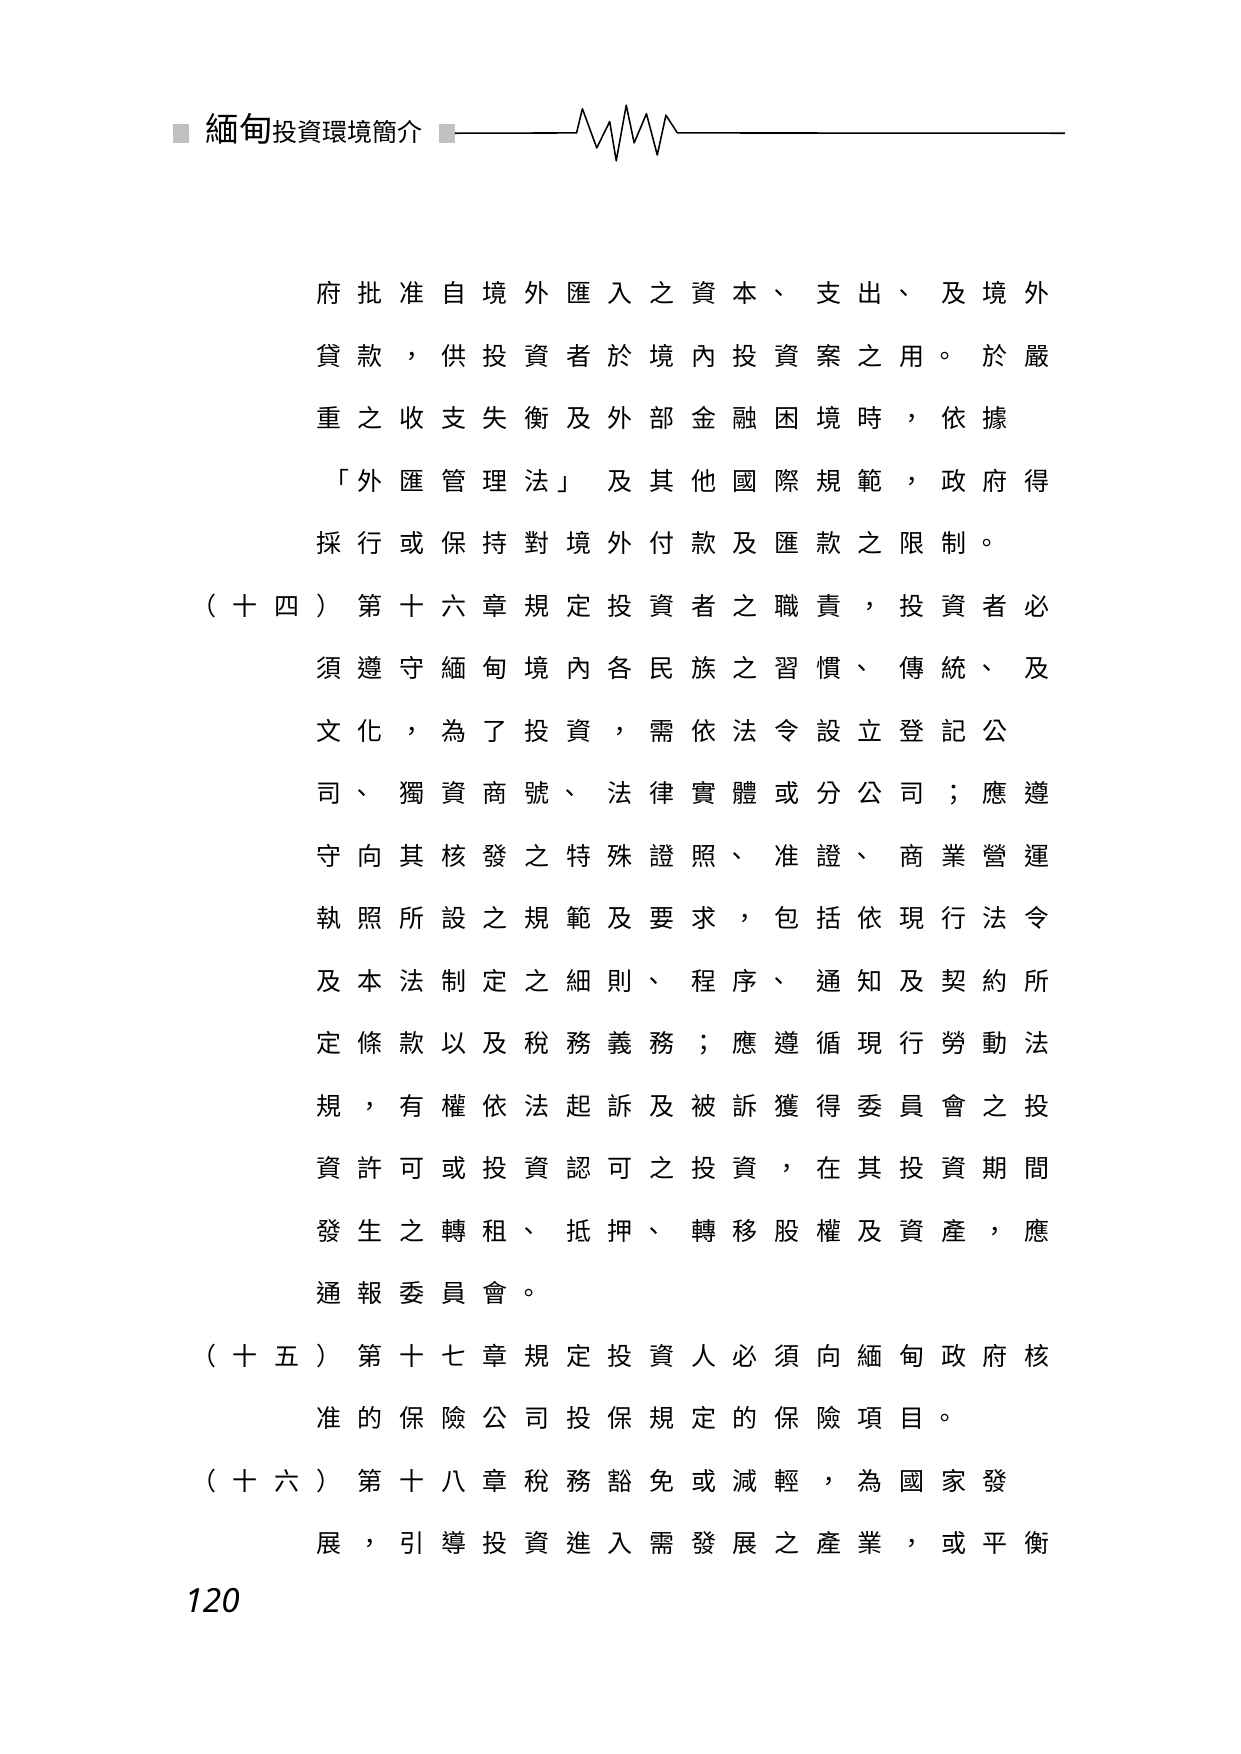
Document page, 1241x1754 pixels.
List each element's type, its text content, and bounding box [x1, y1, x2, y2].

text （十四）第十六章規定投資者之職責，投資者必須遵守緬甸境內各民族之習慣、傳統、及文化，為了投資，需依法令設立登記公司、獨資商號、法律實體或分公司；應遵守向其核發之特殊證照、准證、商業營運執照所設之規範及要求，包括依現行法令及本法制定之細則、程序、通知及契約所定條款以及稅務義務；應遵循現行勞動法規，有權依法起訴及被訴獲得委員會之投資許可或投資認可之投資，在其投資期間發生之轉租、抵押、轉移股權及資產，應通報委員會。 [183, 563, 1058, 1313]
text （十六）第十八章稅務豁免或減輕，為國家發展，引導投資進入需發展之產業，或平衡 [183, 1438, 1058, 1563]
text 府批准自境外匯入之資本、支出、及境外貸款，供投資者於境內投資案之用。於嚴重之收支失衡及外部金融困境時，依據「外匯管理法」及其他國際規範，政府得採行或保持對境外付款及匯款之限制。 [183, 250, 1058, 563]
text （十五）第十七章規定投資人必須向緬甸政府核准的保險公司投保規定的保險項目。 [183, 1313, 1058, 1438]
